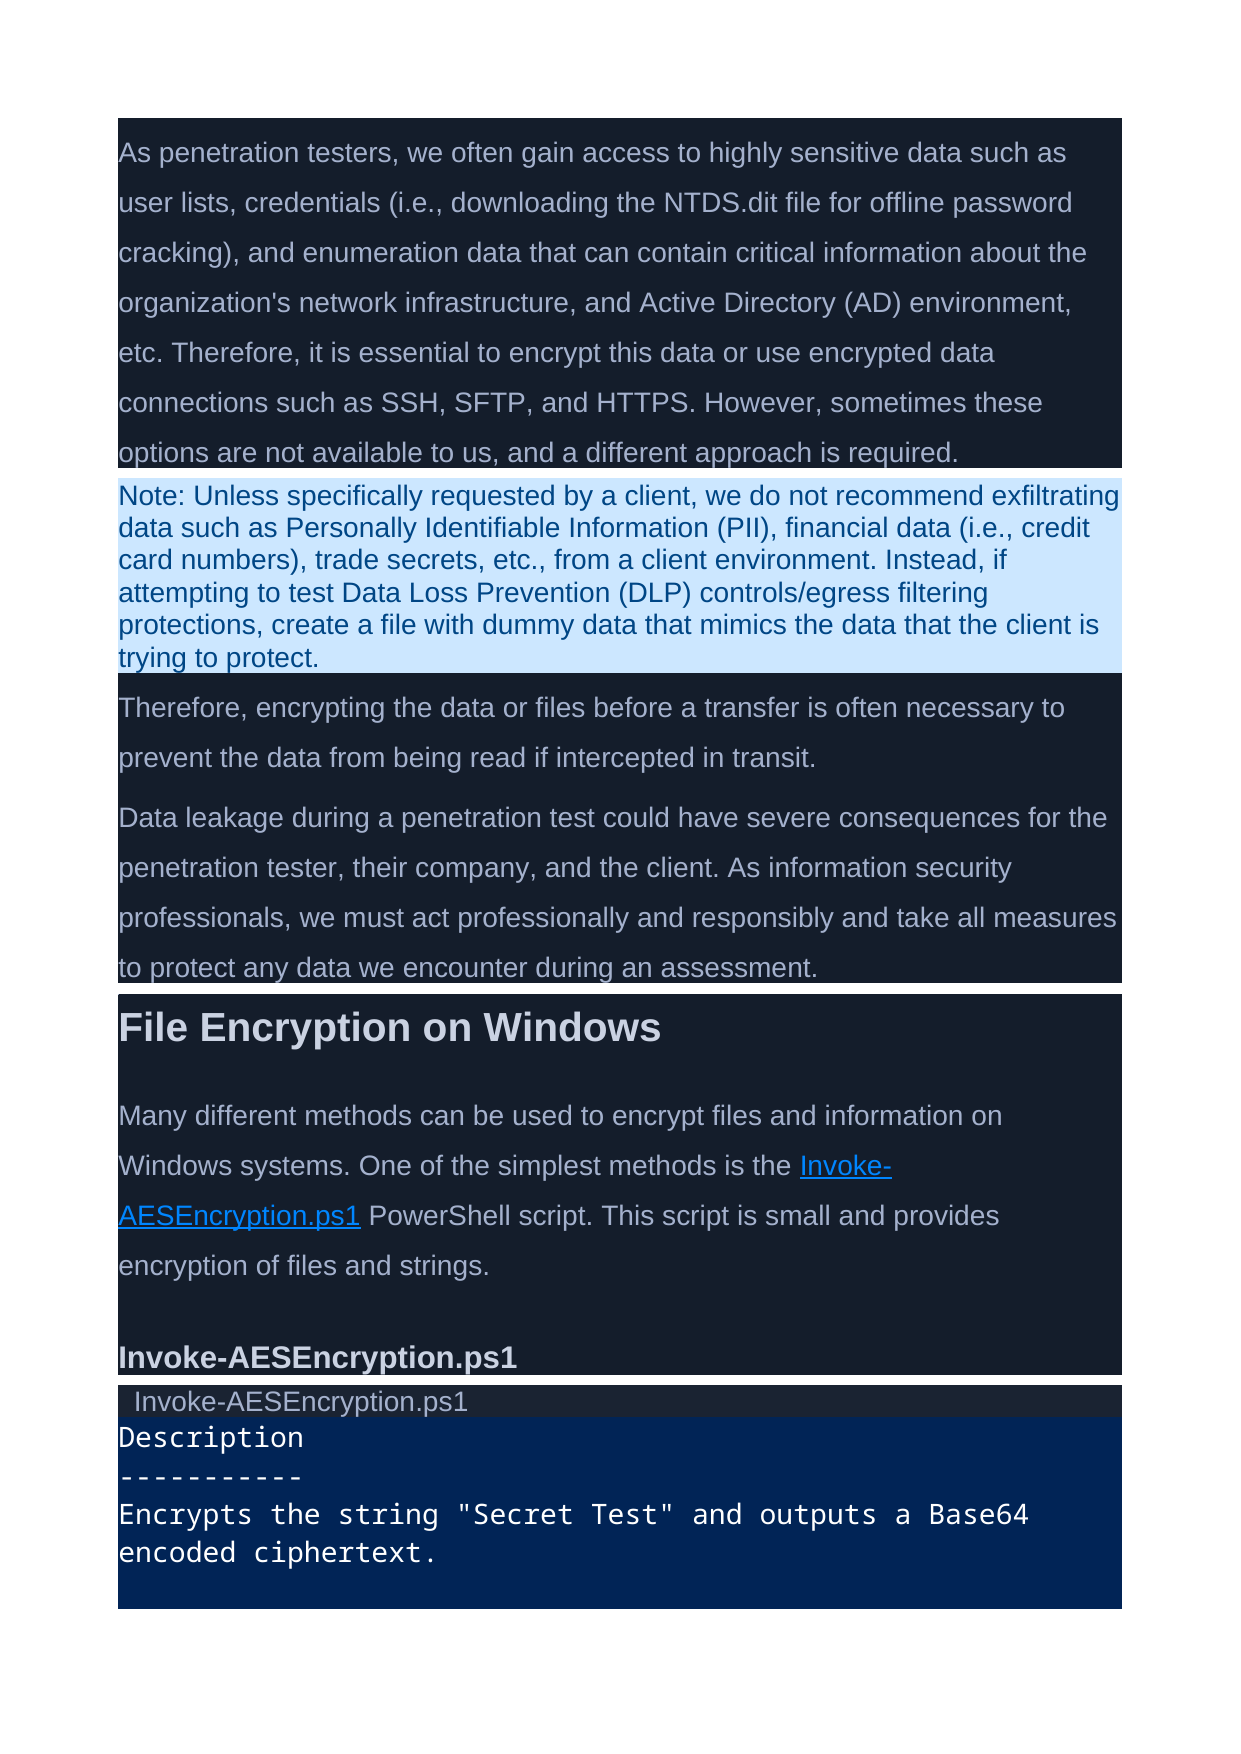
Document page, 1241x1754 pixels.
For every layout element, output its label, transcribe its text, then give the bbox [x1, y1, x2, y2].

text Data leakage during a penetration test could have severe consequences for the penetration tester, their company, and the client. As information security professionals, we must act professionally and responsibly and take all measures to protect any data we encounter during an assessment. [118, 783, 1122, 983]
subtitle Invoke-AESEncryption.ps1 [118, 1339, 1122, 1375]
text ----------- [118, 1456, 1122, 1494]
text Note: Unless specifically requested by a client, we do not recommend exfiltrating data such as Personally Identifiable Information (PII), financial data (i.e., credit card numbers), trade secrets, etc., from a client environment. Instead, if attempting to test Data Loss Prevention (DLP) controls/egress filtering protections, create a file with dummy data that mimics the data that the client is trying to protect. [118, 478, 1122, 673]
text As penetration testers, we often gain access to highly sensitive data such as user lists, credentials (i.e., downloading the NTDS.dit file for offline password cracking), and enumeration data that can contain critical information about the organization's network infrastructure, and Active Directory (AD) environment, etc. Therefore, it is essential to encrypt this data or use encrypted data connections such as SSH, SFTP, and HTTPS. However, sometimes these options are not available to us, and a different approach is required. [118, 118, 1122, 468]
text Encrypts the string "Secret Test" and outputs a Base64 encoded ciphertext. [118, 1494, 1122, 1571]
text Therefore, encrypting the data or files before a transfer is often necessary to prevent the data from being read if intercepted in transit. [118, 673, 1122, 773]
text Many different methods can be used to encrypt files and information on Windows systems. One of the simplest methods is the Invoke-AESEncryption.ps1 PowerShell script. This script is small and provides encryption of files and strings. [118, 1081, 1122, 1281]
subtitle File Encryption on Windows [118, 994, 1122, 1050]
text Description [118, 1417, 1122, 1456]
text Invoke-AESEncryption.ps1 [118, 1385, 1122, 1417]
